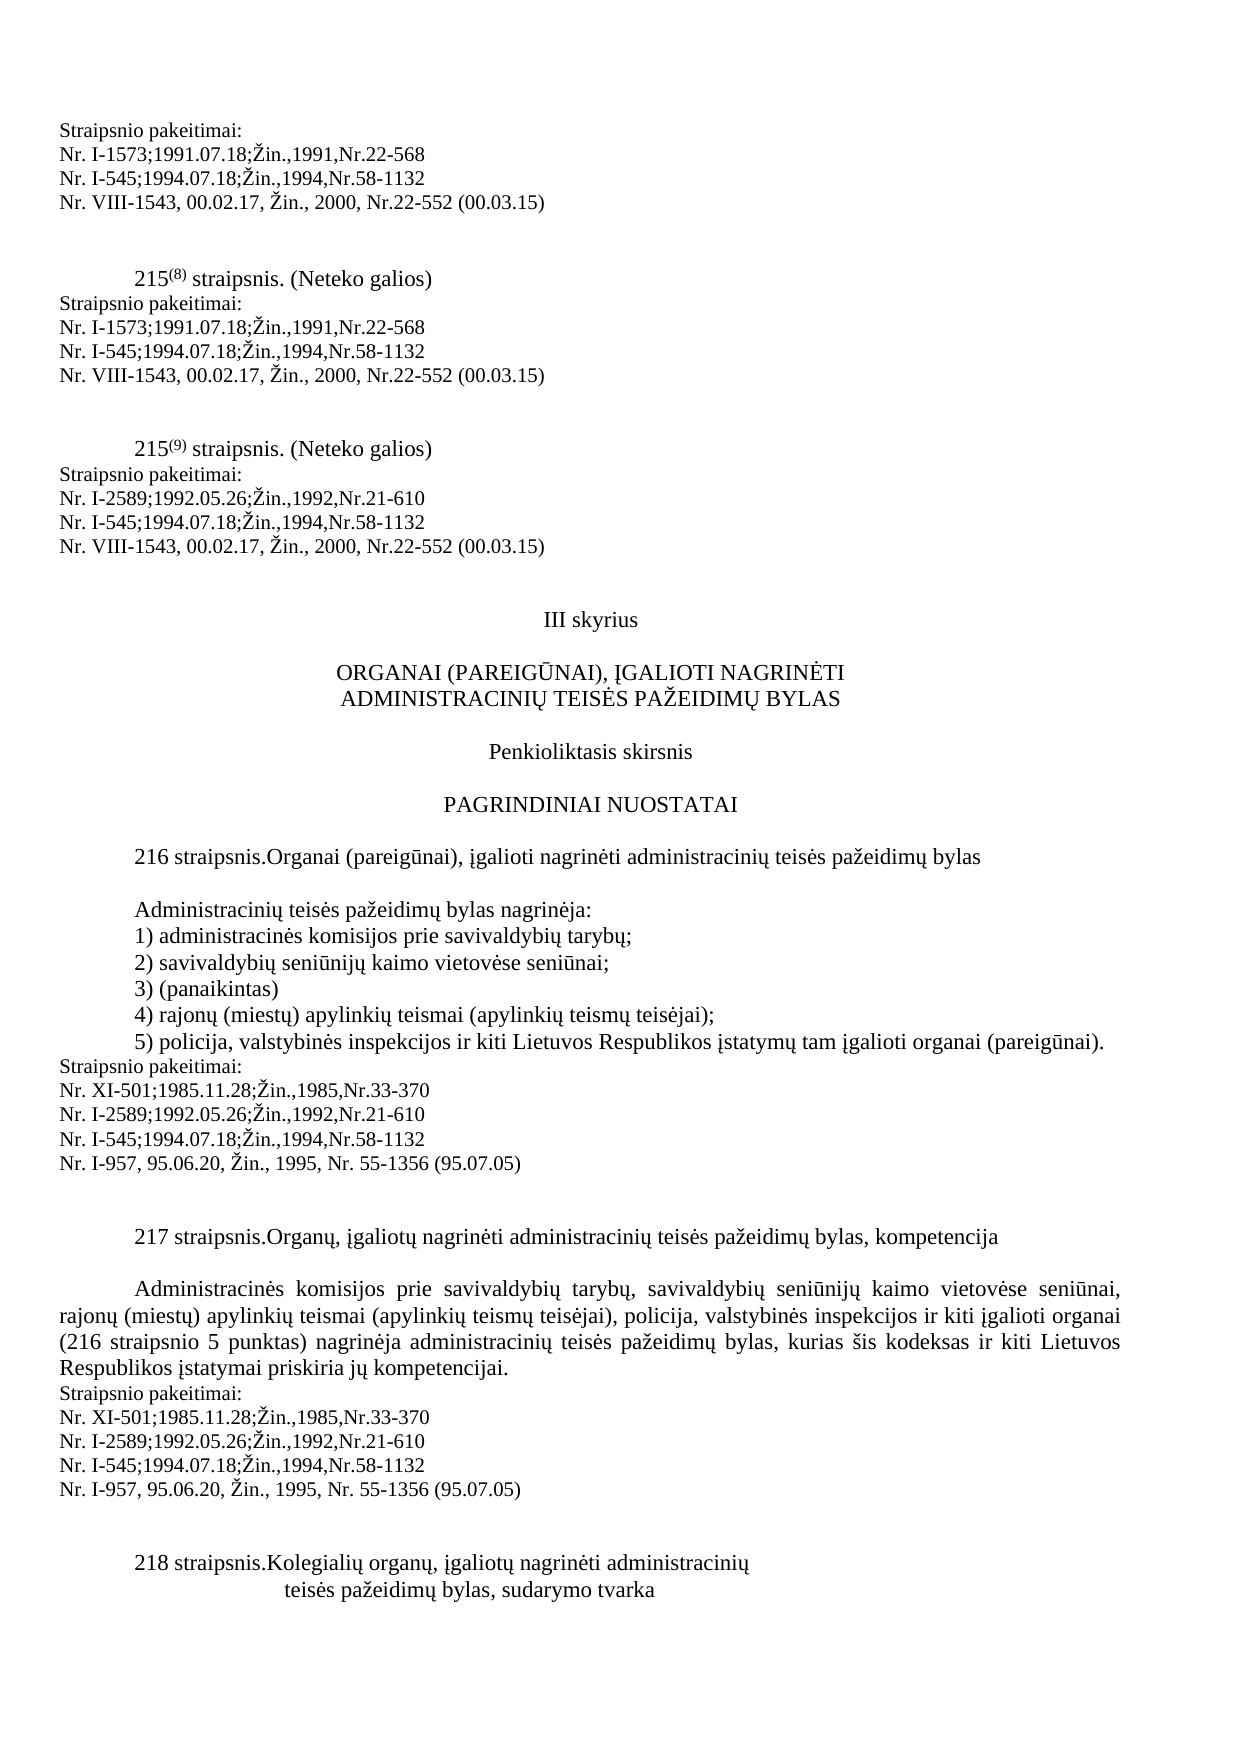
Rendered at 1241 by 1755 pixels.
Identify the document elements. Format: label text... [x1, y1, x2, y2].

text Nr. I-2589;1992.05.26;Žin.,1992,Nr.21-610 [59, 1429, 1122, 1453]
text teisės pažeidimų bylas, sudarymo tvarka [59, 1576, 1122, 1602]
text ORGANAI (PAREIGŪNAI), ĮGALIOTI NAGRINĖTI [59, 659, 1122, 685]
text PAGRINDINIAI NUOSTATAI [59, 791, 1122, 817]
text Nr. XI-501;1985.11.28;Žin.,1985,Nr.33-370 [59, 1078, 1122, 1102]
text Nr. VIII-1543, 00.02.17, Žin., 2000, Nr.22-552 (00.03.15) [59, 534, 1122, 558]
text Nr. XI-501;1985.11.28;Žin.,1985,Nr.33-370 [59, 1405, 1122, 1429]
text Nr. VIII-1543, 00.02.17, Žin., 2000, Nr.22-552 (00.03.15) [59, 190, 1122, 214]
text 215(8) straipsnis. (Neteko galios) [59, 265, 1122, 291]
text Nr. I-957, 95.06.20, Žin., 1995, Nr. 55-1356 (95.07.05) [59, 1477, 1122, 1501]
text Nr. I-2589;1992.05.26;Žin.,1992,Nr.21-610 [59, 1102, 1122, 1126]
text Nr. I-545;1994.07.18;Žin.,1994,Nr.58-1132 [59, 166, 1122, 190]
text Nr. I-1573;1991.07.18;Žin.,1991,Nr.22-568 [59, 315, 1122, 339]
text ADMINISTRACINIŲ TEISĖS PAŽEIDIMŲ BYLAS [59, 685, 1122, 712]
text Nr. I-957, 95.06.20, Žin., 1995, Nr. 55-1356 (95.07.05) [59, 1151, 1122, 1174]
text Straipsnio pakeitimai: [59, 1054, 1122, 1078]
text Administracinės komisijos prie savivaldybių tarybų, savivaldybių seniūnijų kaimo vietovėse seniūnai, rajonų (miestų) apylinkių teismai (apylinkių teismų teisėjai), policija, valstybinės inspekcijos ir kiti įgalioti organai (216 straipsnio 5 punktas) nagrinėja administracinių teisės pažeidimų bylas, kurias šis kodeksas ir kiti Lietuvos Respublikos įstatymai priskiria jų kompetencijai. [59, 1275, 1122, 1381]
text III skyrius [59, 606, 1122, 633]
text 4) rajonų (miestų) apylinkių teismai (apylinkių teismų teisėjai); [59, 1002, 1122, 1028]
text Administracinių teisės pažeidimų bylas nagrinėja: [59, 896, 1122, 922]
text Straipsnio pakeitimai: [59, 291, 1122, 315]
text Straipsnio pakeitimai: [59, 118, 1122, 142]
text Penkioliktasis skirsnis [59, 738, 1122, 764]
text 215(9) straipsnis. (Neteko galios) [59, 436, 1122, 462]
text Nr. I-2589;1992.05.26;Žin.,1992,Nr.21-610 [59, 486, 1122, 510]
text Nr. I-1573;1991.07.18;Žin.,1991,Nr.22-568 [59, 142, 1122, 166]
text Nr. I-545;1994.07.18;Žin.,1994,Nr.58-1132 [59, 510, 1122, 534]
text 3) (panaikintas) [59, 975, 1122, 1002]
text 217 straipsnis.Organų, įgaliotų nagrinėti administracinių teisės pažeidimų bylas, kompetencija [59, 1223, 1122, 1249]
text 2) savivaldybių seniūnijų kaimo vietovėse seniūnai; [59, 949, 1122, 975]
text 1) administracinės komisijos prie savivaldybių tarybų; [59, 922, 1122, 949]
text Nr. I-545;1994.07.18;Žin.,1994,Nr.58-1132 [59, 1453, 1122, 1477]
text Straipsnio pakeitimai: [59, 1381, 1122, 1405]
text Straipsnio pakeitimai: [59, 462, 1122, 486]
text Nr. I-545;1994.07.18;Žin.,1994,Nr.58-1132 [59, 1126, 1122, 1151]
text Nr. I-545;1994.07.18;Žin.,1994,Nr.58-1132 [59, 339, 1122, 363]
text 216 straipsnis.Organai (pareigūnai), įgalioti nagrinėti administracinių teisės pažeidimų bylas [59, 843, 1122, 870]
text Nr. VIII-1543, 00.02.17, Žin., 2000, Nr.22-552 (00.03.15) [59, 363, 1122, 387]
text 218 straipsnis.Kolegialių organų, įgaliotų nagrinėti administracinių [59, 1549, 1122, 1576]
text 5) policija, valstybinės inspekcijos ir kiti Lietuvos Respublikos įstatymų tam įgalioti organai (pareigūnai). [59, 1028, 1122, 1054]
